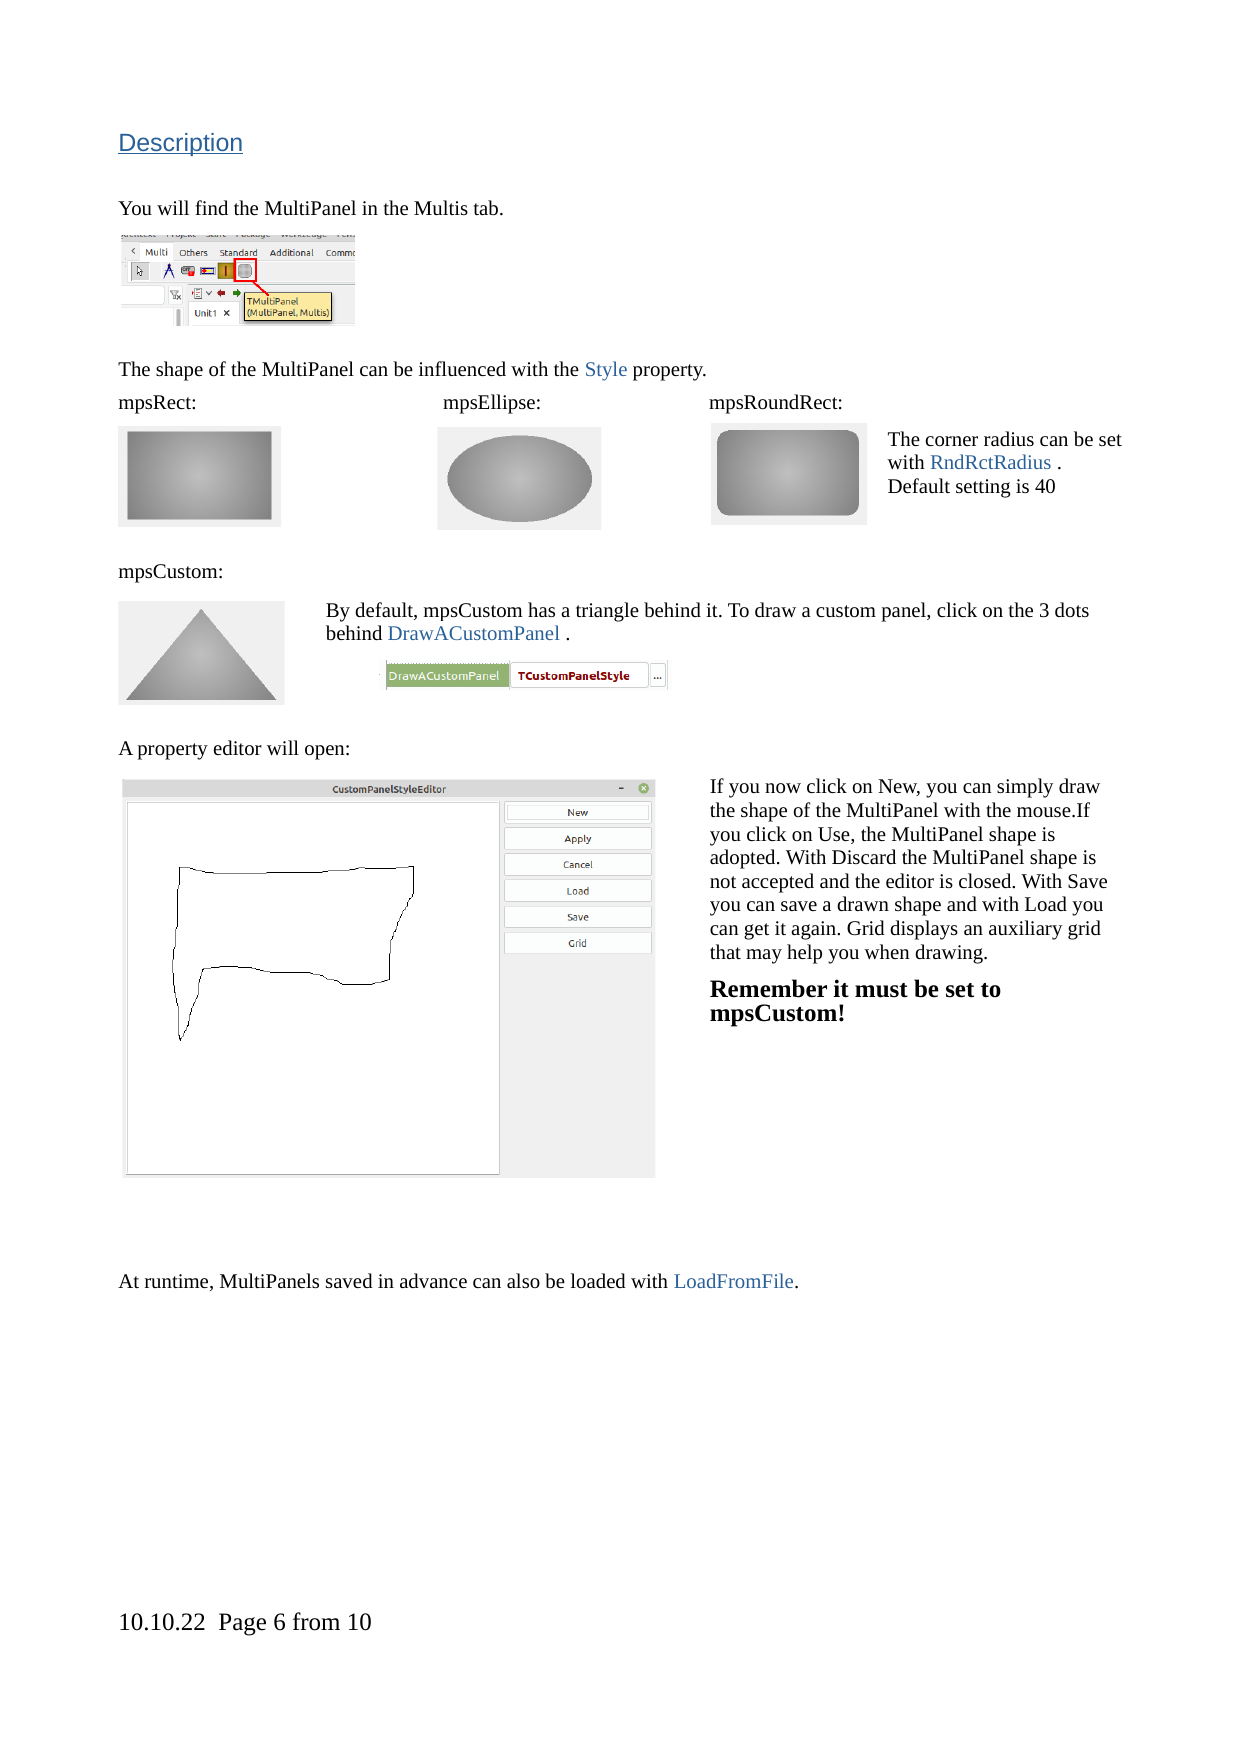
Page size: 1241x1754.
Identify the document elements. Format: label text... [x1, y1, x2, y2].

subtitle Description [118, 133, 1122, 156]
text By default, mpsCustom has a triangle behind it. To draw a custom panel, click on the 3 dots behind DrawACustomPanel . [118, 598, 1122, 646]
text The corner radius can be set with RndRctRadius . Default setting is 40 [118, 427, 1122, 545]
text mpsCustom: [118, 560, 1122, 584]
picture [710, 423, 868, 525]
picture [122, 779, 656, 1178]
text Remember it must be set to mpsCustom! [656, 978, 1122, 1026]
text A property editor will open: [118, 737, 1122, 760]
picture [118, 426, 282, 527]
text If you now click on New, you can simply draw the shape of the MultiPanel with the mouse.If you click on Use, the MultiPanel shape is adopted. With Discard the MultiPanel shape is not accepted and the editor is closed. With Save you can save a drawn shape and with Load you can get it again. Grid displays an auxiliary grid that may help you when drawing. [118, 775, 1122, 964]
picture [379, 660, 672, 690]
text The shape of the MultiPanel can be influenced with the Style property. [118, 363, 1122, 380]
text You will find the MultiPanel in the Multis tab. [118, 201, 1122, 219]
text At runtime, MultiPanels saved in advance can also be loaded with LoadFromFile. [118, 1270, 1122, 1293]
text mpsRect: mpsEllipse: mpsRoundRect: [118, 395, 1122, 413]
picture [121, 235, 355, 326]
picture [118, 601, 285, 705]
picture [437, 427, 602, 530]
